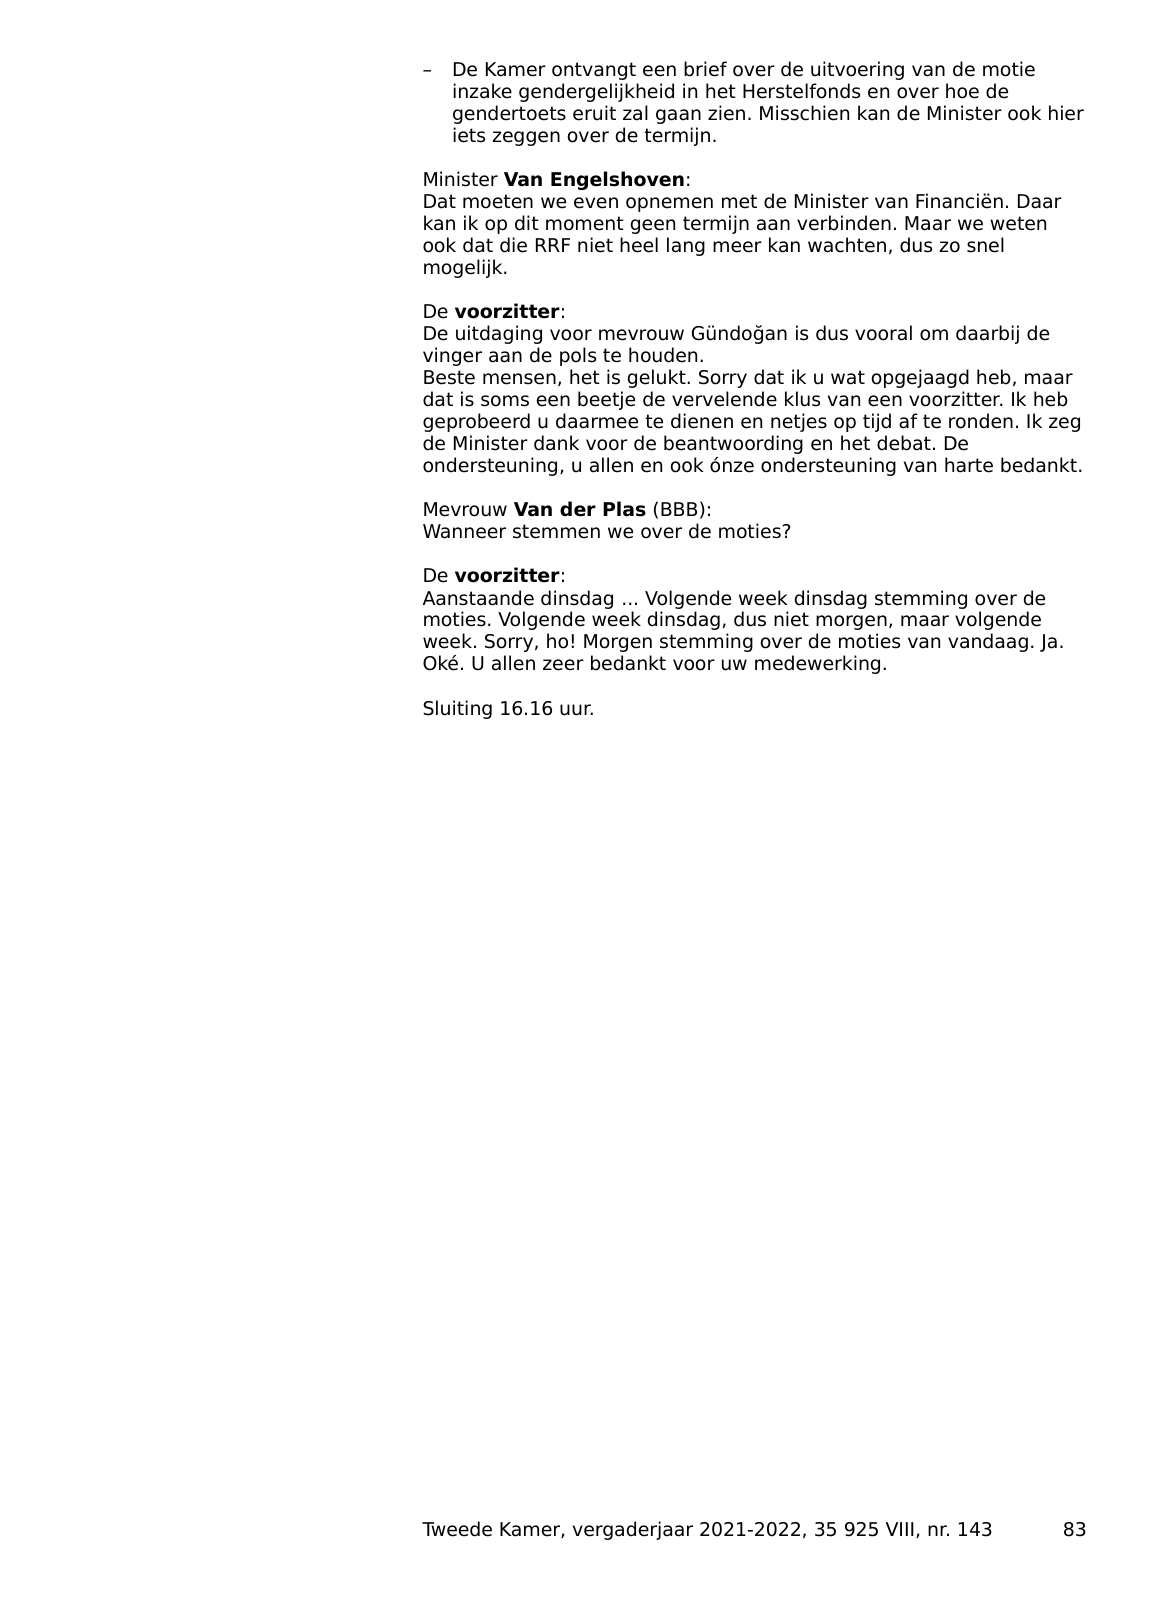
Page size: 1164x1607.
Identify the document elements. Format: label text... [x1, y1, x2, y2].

text De uitdaging voor mevrouw Gündoğan is dus vooral om daarbij de vinger aan de pols te houden. [422, 323, 1087, 367]
text – De Kamer ontvangt een brief over de uitvoering van de motie inzake gendergelijkheid in het Herstelfonds en over hoe de gendertoets eruit zal gaan zien. Misschien kan de Minister ook hier iets zeggen over de termijn. [422, 59, 1087, 147]
text Minister Van Engelshoven: [422, 169, 1087, 191]
text Beste mensen, het is gelukt. Sorry dat ik u wat opgejaagd heb, maar dat is soms een beetje de vervelende klus van een voorzitter. Ik heb geprobeerd u daarmee te dienen en netjes op tijd af te ronden. Ik zeg de Minister dank voor de beantwoording en het debat. De ondersteuning, u allen en ook ónze ondersteuning van harte bedankt. [422, 367, 1087, 477]
text De voorzitter: [422, 565, 1087, 587]
text De voorzitter: [422, 301, 1087, 323]
text Mevrouw Van der Plas (BBB): [422, 499, 1087, 521]
text Dat moeten we even opnemen met de Minister van Financiën. Daar kan ik op dit moment geen termijn aan verbinden. Maar we weten ook dat die RRF niet heel lang meer kan wachten, dus zo snel mogelijk. [422, 191, 1087, 279]
text Aanstaande dinsdag ... Volgende week dinsdag stemming over de moties. Volgende week dinsdag, dus niet morgen, maar volgende week. Sorry, ho! Morgen stemming over de moties van vandaag. Ja. Oké. U allen zeer bedankt voor uw medewerking. [422, 587, 1087, 675]
text Sluiting 16.16 uur. [422, 697, 1087, 719]
text Wanneer stemmen we over de moties? [422, 521, 1087, 543]
